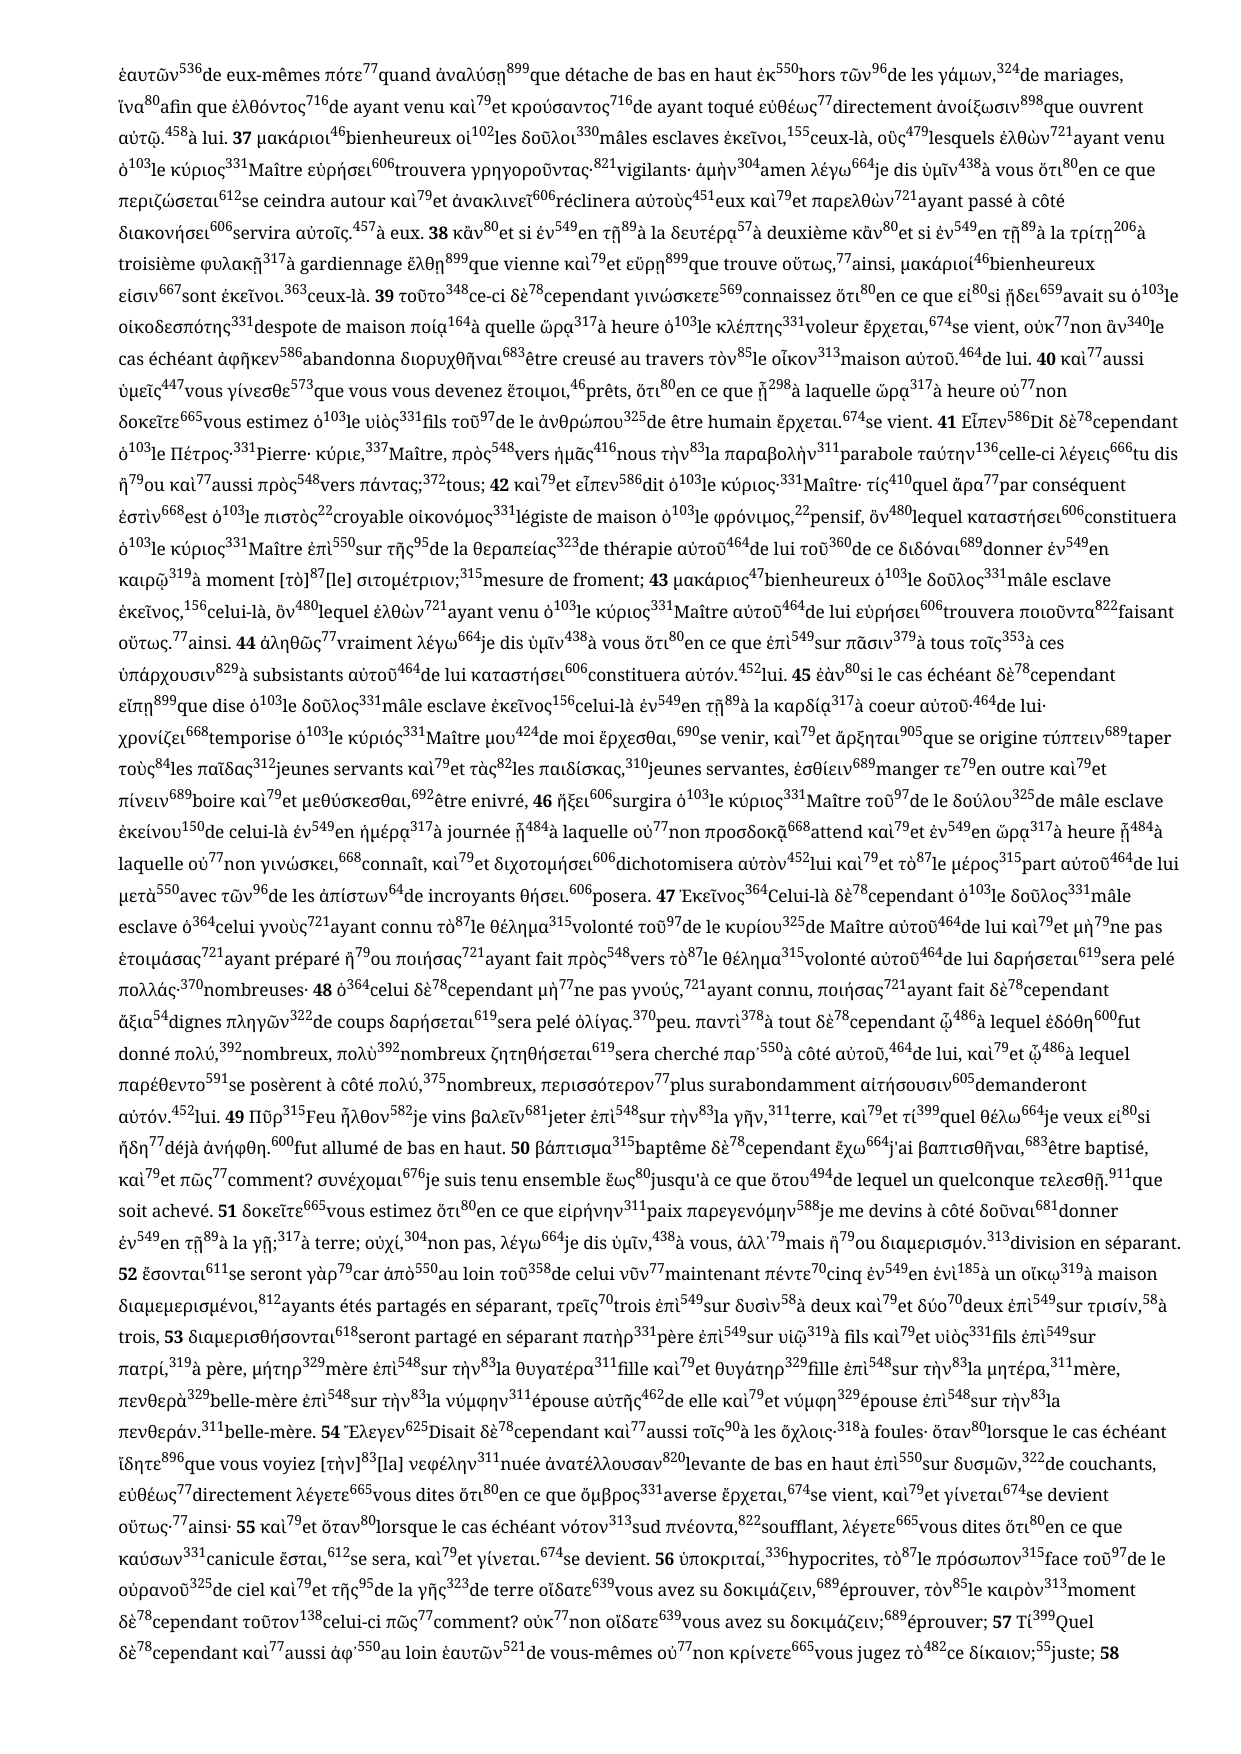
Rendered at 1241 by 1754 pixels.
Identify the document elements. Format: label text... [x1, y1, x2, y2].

text 1 Ἐν549En οἷς485à lesquels ἐπισυναχθεισῶν751de ayantes étées rassemblées τῶν94de les μυριάδων322de myriades τοῦ97de le ὄχλου,325de foule, ὥστε80de sorte que καταπατεῖν689piétiner de haut en bas ἀλλήλους,501les uns les autres, ἤρξατο592se origina λέγειν689dire πρὸς548vers τοὺς84les μαθητὰς312disciples αὐτοῦ464de lui πρῶτον·77premièrement· προσέχετε569attenez ἑαυτοῖς519à vous-mêmes ἀπὸ550au loin τῆς95de la ζύμης,323de levain, ἥτις496laquelle une quelconque ἐστὶν668est ὑπόκρισις,329hypocrisie, τῶν96de les Φαρισαίων.324de Pharisiens. 2 Οὐδὲν392Aucun δὲ78cependant συγκεκαλυμμένον815ayant été couvert avec ἐστὶν668est ὃ500lequel οὐκ77non ἀποκαλυφθήσεται619sera découvert καὶ79et κρυπτὸν73caché ὃ500lequel οὐ77non γνωσθήσεται.619sera connu. 3 ἀνθ᾽550contre ὧν493de lesquels ὅσα481autant lesquels ἐν549en τῇ89à la σκοτίᾳ317à ténèbre εἴπατε583vous dîtes ἐν549en τῷ93à le φωτὶ321à lumière ἀκουσθήσεται,619sera écouté, καὶ79et ὃ482lequel πρὸς548vers τὸ87le οὖς315oreille ἐλαλήσατε583vous bavardâtes ἐν549en τοῖς92à les ταμείοις320à celliers κηρυχθήσεται619sera annoncé ἐπὶ550sur τῶν98de les δωμάτων.326de dômes. 4 Λέγω664Je dis δὲ78cependant ὑμῖν438à vous τοῖς90à les φίλοις58à amis μου,424de moi, μὴ77ne pas φοβηθῆτε562soyez effrayés ἀπὸ550au loin τῶν357de ceux ἀποκτεινόντων833de tuants catégoriquement τὸ87le σῶμα315corps καὶ79et μετὰ548après ταῦτα347ces-ci μὴ77ne pas ἐχόντων833de ayants περισσότερόν55plus surabondant τι271un quelconque ποιῆσαι.681faire. 5 ὑποδείξω602je montrerai en dessous δὲ78cependant ὑμῖν438à vous τίνα397quel φοβηθῆτε·908que vous soyez effrayé· φοβήθητε562soyez effrayés τὸν346celui μετὰ548après τὸ348ce ἀποκτεῖναι681tuer catégoriquement ἔχοντα822ayant ἐξουσίαν311autorité ἐμβαλεῖν681jeter au dedans εἰς548envers τὴν83la γέενναν.311géhenne. ναὶ304oui λέγω664je dis ὑμῖν,438à vous, τοῦτον346celui-ci φοβήθητε.562soyez effrayés. 6 οὐχὶ340non pas πέντε198cinq στρουθία332moineaux πωλοῦνται679sont troqués ἀσσαρίων326de assarions δύο;192de deux; καὶ79et ἓν73un ἐξ550hors αὐτῶν465de eux οὐκ77non ἔστιν668est ἐπιλελησμένον815ayant été omis en plus ἐνώπιον552en devant τοῦ97de le θεοῦ.325de Dieu. 7 ἀλλὰ79mais καὶ77aussi αἱ100les τρίχες328cheveux τῆς95de la κεφαλῆς323de tête ὑμῶν441de vous πᾶσαι387toutes ἠρίθμηνται.653ont été nombrés. μὴ77ne pas φοβεῖσθε·573que vous vous effrayez· πολλῶν282de nombreux στρουθίων326de moineaux διαφέρετε.665vous différez. 8 Λέγω664Je dis δὲ78cependant ὑμῖν,438à vous, πᾶς390tout ὃς498lequel ἂν340le cas échéant ὁμολογήσῃ899que avoue ἐν549en ἐμοὶ420à moi ἔμπροσθεν552en devers τῶν96de les ἀνθρώπων,324de êtres humains, καὶ77aussi ὁ103le υἱὸς331fils τοῦ97de le ἀνθρώπου325de être humain ὁμολογήσει606avouera ἐν549en αὐτῷ458à lui ἔμπροσθεν552en devers τῶν96de les ἀγγέλων324de anges τοῦ97de le θεοῦ·325de Dieu· 9 ὁ364celui δὲ78cependant ἀρνησάμενός740se ayant nié με417moi ἐνώπιον552en devant τῶν96de les ἀνθρώπων324de êtres humains ἀπαρνηθήσεται619sera dénié ἐνώπιον552en devant τῶν96de les ἀγγέλων324de anges τοῦ97de le θεοῦ.325de Dieu. 10 Καὶ79Et πᾶς390tout ὃς498lequel ἐρεῖ606dira λόγον313discours εἰς548envers τὸν85le υἱὸν313fils τοῦ97de le ἀνθρώπου,325de être humain, ἀφεθήσεται619sera abandonné αὐτῷ·458à lui· τῷ352à celui δὲ78cependant εἰς548envers τὸ87le ἅγιον6saint πνεῦμα315souffle βλασφημήσαντι713à ayant blasphémé οὐκ77non ἀφεθήσεται.619sera abandonné. 11 Ὅταν80Lorsque le cas échéant δὲ78cependant εἰσφέρωσιν920que importent ὑμᾶς436vous ἐπὶ548sur τὰς82les συναγωγὰς310synagogues καὶ79et τὰς82les ἀρχὰς310origines καὶ79et τὰς82les ἐξουσίας,310autorités, μὴ77ne pas μεριμνήσητε896que vous inquiétiez πῶς77comment? ἢ79ou τί399quel ἀπολογήσησθε902que vous vous apologisiez ἢ79ou τί399quel εἴπητε·896que vous disiez· 12 τὸ105le γὰρ79car ἅγιον24saint πνεῦμα333souffle διδάξει606enseignera ὑμᾶς436vous ἐν549en αὐτῇ142à même τῇ89à la ὥρᾳ317à heure ἃ481lesquels δεῖ668attache de lien εἰπεῖν.681dire. 13 Εἶπεν586Dit δέ78cependant τις390un quelconque ἐκ550hors τοῦ97de le ὄχλου325de foule αὐτῷ·458à lui· διδάσκαλε,337enseignant, εἰπὲ554dis τῷ91à le ἀδελφῷ319à frère μου424de moi μερίσασθαι682se partager μετ᾽550avec ἐμοῦ424de moi τὴν83la κληρονομίαν.311héritage. 14 ὁ469celui δὲ78cependant εἶπεν586dit αὐτῷ·458à lui· ἄνθρωπε,337être humain, τίς410quel με417moi κατέστησεν586constitua κριτὴν313juge ἢ79ou μεριστὴν313partageur ἐφ᾽548sur ὑμᾶς;436vous; 15 Εἶπεν586Dit δὲ78cependant πρὸς548vers αὐτούς·451eux· ὁρᾶτε569voyez καὶ79et φυλάσσεσθε573que vous vous gardiennez ἀπὸ550au loin πάσης279de toute πλεονεξίας,323de cupidité, ὅτι80en ce que οὐκ77non ἐν549en τῷ354à ce περισσεύειν689surabonder τινὶ378à un quelconque ἡ101la ζωὴ329vie αὐτοῦ464de lui ἐστιν668est ἐκ550hors τῶν359de ces ὑπαρχόντων835de subsistants αὐτῷ.458à lui. 16 Εἶπεν586Dit δὲ78cependant παραβολὴν311parabole πρὸς548vers αὐτοὺς451eux λέγων·840disant· ἀνθρώπου325de être humain τινὸς281de un quelconque πλουσίου16de riche εὐφόρησεν586colporta bien ἡ101la χώρα.329région. 17 καὶ79et διελογίζετο631se calculait au-travers ἐν549en ἑαυτῷ533à lui-même λέγων·840disant· τί399quel ποιήσω,895que je fasse, ὅτι80en ce que οὐκ77non ἔχω664j'ai ποῦ77où? συνάξω602je mènerai ensemble τοὺς84les καρπούς312fruits μου;424de moi; 18 καὶ79et εἶπεν·586dit· τοῦτο348ce-ci ποιήσω,602je ferai, καθελῶ602je saisirai du haut vers le bas μου424de moi τὰς82les ἀποθήκας310granges καὶ79et μείζονας50plus grandes οἰκοδομήσω602j'édifierai en maison καὶ79et συνάξω602je mènerai ensemble ἐκεῖ77là πάντα269tout τὸν85le σῖτον313froment καὶ79et τὰ86les ἀγαθά54bons μου424de moi 19 καὶ79et ἐρῶ602je dirai τῇ89à la ψυχῇ317à âme μου·424de moi· ψυχή,335âme, ἔχεις666tu as πολλὰ270nombreux ἀγαθὰ54bons κείμενα850se couchants εἰς548envers ἔτη314ans πολλά·270nombreux· ἀναπαύου,574te repose, φάγε,554mange, πίε,554bois, εὐφραίνου.578sois réjoui. 20 εἶπεν586dit δὲ78cependant αὐτῷ458à lui ὁ103le θεός·331Dieu· ἄφρων,76insensé, ταύτῃ142à celle-ci τῇ89à la νυκτὶ317à nuit τὴν83la ψυχήν311âme σου442de toi ἀπαιτοῦσιν667redemandent au loin ἀπὸ550au loin σοῦ·442de toi· ἃ481lesquels δὲ78cependant ἡτοίμασας,584tu préparas, τίνι401à quel ἔσται;612se sera; 21 οὕτως77ainsi ὁ364celui θησαυρίζων840thésaurisant ἑαυτῷ533à lui-même καὶ79et μὴ77ne pas εἰς548envers θεὸν313Dieu πλουτῶν.840étant riche. 22 Εἶπεν586Dit δὲ78cependant πρὸς548vers τοὺς84les μαθητὰς312disciples [αὐτοῦ]·464[de lui]· διὰ548par le fait de τοῦτο348ce-ci λέγω664je dis ὑμῖν·438à vous· μὴ77ne pas μεριμνᾶτε569inquiétez τῇ249à la ψυχῇ317à âme τί399quel φάγητε,896que vous mangiez, μηδὲ79ni cependant τῷ93à le σώματι321à corps τί399quel ἐνδύσησθε.902que vous vous envêtiez. 23 ἡ261la γὰρ79car ψυχὴ329âme πλεῖόν49plus nombreusement ἐστιν668est τῆς95de la τροφῆς323de nourriture καὶ79et τὸ105le σῶμα333corps τοῦ99de le ἐνδύματος.327de vêtement. 24 κατανοήσατε553intelligez complètement τοὺς84les κόρακας312corbeaux ὅτι80en ce que οὐ77non σπείρουσιν667sèment οὐδὲ79non cependant θερίζουσιν,667moissonnent, οἷς485à lesquels οὐκ77non ἔστιν668est ταμεῖον333cellier οὐδὲ79non cependant ἀποθήκη,329grange, καὶ79et ὁ103le θεὸς331Dieu τρέφει668nourrit αὐτούς·451eux· πόσῳ402à combien grand? μᾶλλον77davantage ὑμεῖς447vous διαφέρετε665vous différez τῶν98de les πετεινῶν.326de volatiles. 25 τίς410quel δὲ78cependant ἐξ550hors ὑμῶν441de vous μεριμνῶν840inquiétant δύναται674se peut ἐπὶ548sur τὴν83la ἡλικίαν311âge αὐτοῦ464de lui προσθεῖναι681apposer πῆχυν;313coudée; 26 εἰ80si οὖν79donc οὐδὲ77non cependant ἐλάχιστον55moindre δύνασθε,671vous vous pouvez, τί399quel περὶ550autour τῶν98de les λοιπῶν385de restants μεριμνᾶτε;665vous inquiétez; 27 κατανοήσατε553intelligez complètement τὰ86les κρίνα314lis πῶς77comment? αὐξάνει·668croît· οὐ77non κοπιᾷ668peine οὐδὲ79non cependant νήθει·668file· λέγω664je dis δὲ78cependant ὑμῖν,438à vous, οὐδὲ77non cependant Σολομὼν331Solomon ἐν549en πάσῃ273à toute τῇ89à la δόξῃ317à gloire αὐτοῦ464de lui περιεβάλετο592se entoura ὡς80comme ἓν73un τούτων.359de ces-ci. 28 εἰ80si δὲ78cependant ἐν549en ἀγρῷ319à champ τὸν85le χόρτον313herbe ὄντα822étant σήμερον77aujourd'hui καὶ79et αὔριον77demain εἰς548envers κλίβανον313clibanus βαλλόμενον875étant jeté ὁ103le θεὸς331Dieu οὕτως77ainsi ἀμφιέζει,668revêt autour, πόσῳ402à combien grand? μᾶλλον77davantage ὑμᾶς,436vous, ὀλιγόπιστοι.75de petites croyances. 29 καὶ77aussi ὑμεῖς447vous μὴ77ne pas ζητεῖτε569cherchez τί399quel φάγητε896que vous mangiez καὶ79et τί399quel πίητε896que vous buviez καὶ79et μὴ77ne pas μετεωρίζεσθε·577soyez élevés haut· 30 ταῦτα347ces-ci γὰρ79car πάντα270tous τὰ104les ἔθνη332ethnies τοῦ97de le κόσμου325de monde ἐπιζητοῦσιν,667surcherchent, ὑμῶν441de vous δὲ78cependant ὁ103le πατὴρ331père οἶδεν642a su ὅτι80en ce que χρῄζετε665vous avez besoin τούτων.359de ces-ci. 31 πλὴν79toutefois ζητεῖτε569cherchez τὴν83la βασιλείαν311royauté αὐτοῦ,464de lui, καὶ79et ταῦτα365ces-ci προστεθήσεται619sera apposé ὑμῖν.438à vous. 32 Μὴ77Ne pas φοβοῦ,574te effraie, τὸ111le μικρὸν28petit ποίμνιον,339troupeau de berger, ὅτι80en ce que εὐδόκησεν586estima en bien ὁ103le πατὴρ331père ὑμῶν441de vous δοῦναι681donner ὑμῖν438à vous τὴν83la βασιλείαν.311royauté. 33 Πωλήσατε553Troquez τὰ347ces ὑπάρχοντα823subsistants ὑμῶν441de vous καὶ79et δότε553donnez ἐλεημοσύνην·311acte de miséricorde· ποιήσατε553faites ἑαυτοῖς519à vous-mêmes βαλλάντια314bourses μὴ77ne pas παλαιούμενα,876étants rendus vieux, θησαυρὸν313trésor ἀνέκλειπτον4sans éclipse ἐν549en τοῖς90à les οὐρανοῖς,318à cieux, ὅπου77là où κλέπτης331voleur οὐκ77non ἐγγίζει668approche οὐδὲ79non cependant σὴς331mite διαφθείρει·668corrompt à travers· 34 ὅπου80là où γάρ79car ἐστιν668est ὁ103le θησαυρὸς331trésor ὑμῶν,441de vous, ἐκεῖ77là καὶ77aussi ἡ101la καρδία329coeur ὑμῶν441de vous ἔσται.612se sera. 35 Ἔστωσαν571Soient ὑμῶν441de vous αἱ100les ὀσφύες328flancs περιεζωσμέναι810ayantes étées ceintes autour καὶ79et οἱ102les λύχνοι330chandelles καιόμενοι·890étants allumés· 36 καὶ79et ὑμεῖς447vous ὅμοιοι46semblables ἀνθρώποις318à êtres humains προσδεχομένοις854à se acceptants auprès τὸν85le κύριον313Maître ἑαυτῶν536de eux-mêmes πότε77quand ἀναλύσῃ899que détache de bas en haut ἐκ550hors τῶν96de les γάμων,324de mariages, ἵνα80afin que ἐλθόντος716de ayant venu καὶ79et κρούσαντος716de ayant toqué εὐθέως77directement ἀνοίξωσιν898que ouvrent αὐτῷ.458à lui. 37 μακάριοι46bienheureux οἱ102les δοῦλοι330mâles esclaves ἐκεῖνοι,155ceux-là, οὓς479lesquels ἐλθὼν721ayant venu ὁ103le κύριος331Maître εὑρήσει606trouvera γρηγοροῦντας·821vigilants· ἀμὴν304amen λέγω664je dis ὑμῖν438à vous ὅτι80en ce que περιζώσεται612se ceindra autour καὶ79et ἀνακλινεῖ606réclinera αὐτοὺς451eux καὶ79et παρελθὼν721ayant passé à côté διακονήσει606servira αὐτοῖς.457à eux. 38 κἂν80et si ἐν549en τῇ89à la δευτέρᾳ57à deuxième κἂν80et si ἐν549en τῇ89à la τρίτῃ206à troisième φυλακῇ317à gardiennage ἔλθῃ899que vienne καὶ79et εὕρῃ899que trouve οὕτως,77ainsi, μακάριοί46bienheureux εἰσιν667sont ἐκεῖνοι.363ceux-là. 39 τοῦτο348ce-ci δὲ78cependant γινώσκετε569connaissez ὅτι80en ce que εἰ80si ᾔδει659avait su ὁ103le οἰκοδεσπότης331despote de maison ποίᾳ164à quelle ὥρᾳ317à heure ὁ103le κλέπτης331voleur ἔρχεται,674se vient, οὐκ77non ἂν340le cas échéant ἀφῆκεν586abandonna διορυχθῆναι683être creusé au travers τὸν85le οἶκον313maison αὐτοῦ.464de lui. 40 καὶ77aussi ὑμεῖς447vous γίνεσθε573que vous vous devenez ἕτοιμοι,46prêts, ὅτι80en ce que ᾗ298à laquelle ὥρᾳ317à heure οὐ77non δοκεῖτε665vous estimez ὁ103le υἱὸς331fils τοῦ97de le ἀνθρώπου325de être humain ἔρχεται.674se vient. 41 Εἶπεν586Dit δὲ78cependant ὁ103le Πέτρος·331Pierre· κύριε,337Maître, πρὸς548vers ἡμᾶς416nous τὴν83la παραβολὴν311parabole ταύτην136celle-ci λέγεις666tu dis ἢ79ou καὶ77aussi πρὸς548vers πάντας;372tous; 42 καὶ79et εἶπεν586dit ὁ103le κύριος·331Maître· τίς410quel ἄρα77par conséquent ἐστὶν668est ὁ103le πιστὸς22croyable οἰκονόμος331légiste de maison ὁ103le φρόνιμος,22pensif, ὃν480lequel καταστήσει606constituera ὁ103le κύριος331Maître ἐπὶ550sur τῆς95de la θεραπείας323de thérapie αὐτοῦ464de lui τοῦ360de ce διδόναι689donner ἐν549en καιρῷ319à moment [τὸ]87[le] σιτομέτριον;315mesure de froment; 43 μακάριος47bienheureux ὁ103le δοῦλος331mâle esclave ἐκεῖνος,156celui-là, ὃν480lequel ἐλθὼν721ayant venu ὁ103le κύριος331Maître αὐτοῦ464de lui εὑρήσει606trouvera ποιοῦντα822faisant οὕτως.77ainsi. 44 ἀληθῶς77vraiment λέγω664je dis ὑμῖν438à vous ὅτι80en ce que ἐπὶ549sur πᾶσιν379à tous τοῖς353à ces ὑπάρχουσιν829à subsistants αὐτοῦ464de lui καταστήσει606constituera αὐτόν.452lui. 45 ἐὰν80si le cas échéant δὲ78cependant εἴπῃ899que dise ὁ103le δοῦλος331mâle esclave ἐκεῖνος156celui-là ἐν549en τῇ89à la καρδίᾳ317à coeur αὐτοῦ·464de lui· χρονίζει668temporise ὁ103le κύριός331Maître μου424de moi ἔρχεσθαι,690se venir, καὶ79et ἄρξηται905que se origine τύπτειν689taper τοὺς84les παῖδας312jeunes servants καὶ79et τὰς82les παιδίσκας,310jeunes servantes, ἐσθίειν689manger τε79en outre καὶ79et πίνειν689boire καὶ79et μεθύσκεσθαι,692être enivré, 46 ἥξει606surgira ὁ103le κύριος331Maître τοῦ97de le δούλου325de mâle esclave ἐκείνου150de celui-là ἐν549en ἡμέρᾳ317à journée ᾗ484à laquelle οὐ77non προσδοκᾷ668attend καὶ79et ἐν549en ὥρᾳ317à heure ᾗ484à laquelle οὐ77non γινώσκει,668connaît, καὶ79et διχοτομήσει606dichotomisera αὐτὸν452lui καὶ79et τὸ87le μέρος315part αὐτοῦ464de lui μετὰ550avec τῶν96de les ἀπίστων64de incroyants θήσει.606posera. 47 Ἐκεῖνος364Celui-là δὲ78cependant ὁ103le δοῦλος331mâle esclave ὁ364celui γνοὺς721ayant connu τὸ87le θέλημα315volonté τοῦ97de le κυρίου325de Maître αὐτοῦ464de lui καὶ79et μὴ79ne pas ἑτοιμάσας721ayant préparé ἢ79ou ποιήσας721ayant fait πρὸς548vers τὸ87le θέλημα315volonté αὐτοῦ464de lui δαρήσεται619sera pelé πολλάς·370nombreuses· 48 ὁ364celui δὲ78cependant μὴ77ne pas γνούς,721ayant connu, ποιήσας721ayant fait δὲ78cependant ἄξια54dignes πληγῶν322de coups δαρήσεται619sera pelé ὀλίγας.370peu. παντὶ378à tout δὲ78cependant ᾧ486à lequel ἐδόθη600fut donné πολύ,392nombreux, πολὺ392nombreux ζητηθήσεται619sera cherché παρ᾽550à côté αὐτοῦ,464de lui, καὶ79et ᾧ486à lequel παρέθεντο591se posèrent à côté πολύ,375nombreux, περισσότερον77plus surabondamment αἰτήσουσιν605demanderont αὐτόν.452lui. 49 Πῦρ315Feu ἦλθον582je vins βαλεῖν681jeter ἐπὶ548sur τὴν83la γῆν,311terre, καὶ79et τί399quel θέλω664je veux εἰ80si ἤδη77déjà ἀνήφθη.600fut allumé de bas en haut. 50 βάπτισμα315baptême δὲ78cependant ἔχω664j'ai βαπτισθῆναι,683être baptisé, καὶ79et πῶς77comment? συνέχομαι676je suis tenu ensemble ἕως80jusqu'à ce que ὅτου494de lequel un quelconque τελεσθῇ.911que soit achevé. 51 δοκεῖτε665vous estimez ὅτι80en ce que εἰρήνην311paix παρεγενόμην588je me devins à côté δοῦναι681donner ἐν549en τῇ89à la γῇ;317à terre; οὐχί,304non pas, λέγω664je dis ὑμῖν,438à vous, ἀλλ᾽79mais ἢ79ou διαμερισμόν.313division en séparant. 52 ἔσονται611se seront γὰρ79car ἀπὸ550au loin τοῦ358de celui νῦν77maintenant πέντε70cinq ἐν549en ἑνὶ185à un οἴκῳ319à maison διαμεμερισμένοι,812ayants étés partagés en séparant, τρεῖς70trois ἐπὶ549sur δυσὶν58à deux καὶ79et δύο70deux ἐπὶ549sur τρισίν,58à trois, 53 διαμερισθήσονται618seront partagé en séparant πατὴρ331père ἐπὶ549sur υἱῷ319à fils καὶ79et υἱὸς331fils ἐπὶ549sur πατρί,319à père, μήτηρ329mère ἐπὶ548sur τὴν83la θυγατέρα311fille καὶ79et θυγάτηρ329fille ἐπὶ548sur τὴν83la μητέρα,311mère, πενθερὰ329belle-mère ἐπὶ548sur τὴν83la νύμφην311épouse αὐτῆς462de elle καὶ79et νύμφη329épouse ἐπὶ548sur τὴν83la πενθεράν.311belle-mère. 54 Ἔλεγεν625Disait δὲ78cependant καὶ77aussi τοῖς90à les ὄχλοις·318à foules· ὅταν80lorsque le cas échéant ἴδητε896que vous voyiez [τὴν]83[la] νεφέλην311nuée ἀνατέλλουσαν820levante de bas en haut ἐπὶ550sur δυσμῶν,322de couchants, εὐθέως77directement λέγετε665vous dites ὅτι80en ce que ὄμβρος331averse ἔρχεται,674se vient, καὶ79et γίνεται674se devient οὕτως·77ainsi· 55 καὶ79et ὅταν80lorsque le cas échéant νότον313sud πνέοντα,822soufflant, λέγετε665vous dites ὅτι80en ce que καύσων331canicule ἔσται,612se sera, καὶ79et γίνεται.674se devient. 56 ὑποκριταί,336hypocrites, τὸ87le πρόσωπον315face τοῦ97de le οὐρανοῦ325de ciel καὶ79et τῆς95de la γῆς323de terre οἴδατε639vous avez su δοκιμάζειν,689éprouver, τὸν85le καιρὸν313moment δὲ78cependant τοῦτον138celui-ci πῶς77comment? οὐκ77non οἴδατε639vous avez su δοκιμάζειν;689éprouver; 57 Τί399Quel δὲ78cependant καὶ77aussi ἀφ᾽550au loin ἑαυτῶν521de vous-mêmes οὐ77non κρίνετε665vous jugez τὸ482ce δίκαιον;55juste; 58 ὡς80comme γὰρ79car ὑπάγεις666tu diriges en arrière μετὰ550avec τοῦ97de le ἀντιδίκου325de adversaire σου442de toi ἐπ᾽548sur ἄρχοντα,313chef, ἐν549en τῇ89à la ὁδῷ317à chemin δὸς554donne ἐργασίαν311travaillance ἀπηλλάχθαι688avoir été débarrassé ἀπ᾽550au loin αὐτοῦ,464de lui, μήποτε80de peur que κατασύρῃ921que traîne de haut en bas σε437toi πρὸς548vers τὸν85le κριτήν,313juge, καὶ79et ὁ103le κριτής331juge σε437toi παραδώσει606transmettra τῷ91à le πράκτορι,319à exécuteur, καὶ79et ὁ103le πράκτωρ331exécuteur σε437toi βαλεῖ606jettera εἰς548envers φυλακήν.311gardiennage. 59 λέγω664je dis σοι,439à toi, οὐ77non μὴ77ne pas ἐξέλθῃς897que tu sortes ἐκεῖθεν,77de là, ἕως80jusqu'à ce que καὶ77aussi τὸ87le ἔσχατον204dernier λεπτὸν315petite pièce ἀποδῷς.897que tu redonnes. [118, 59, 1181, 1665]
